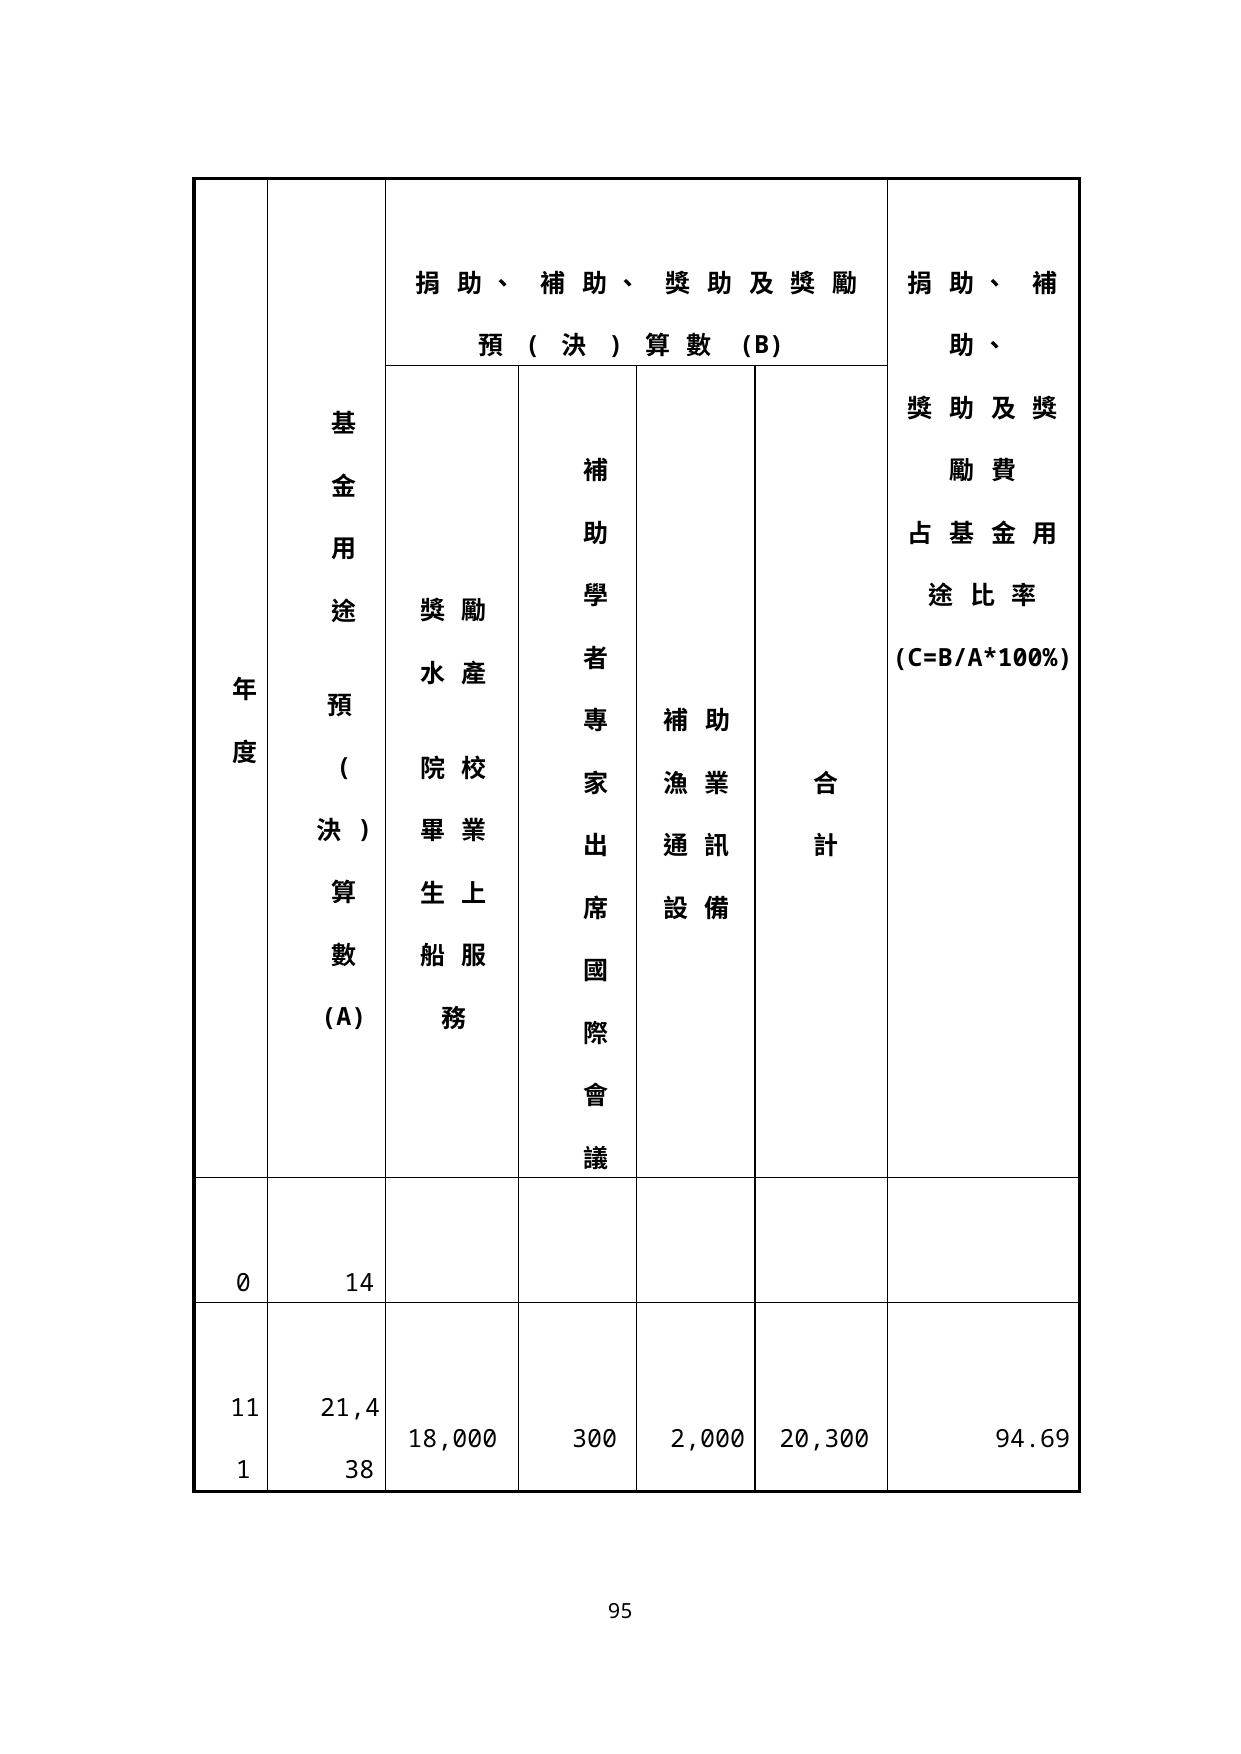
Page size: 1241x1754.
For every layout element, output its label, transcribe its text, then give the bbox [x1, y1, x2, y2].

table_header 捐助、補助、 獎助及獎勵費 占基金用途比率(C=B/A*100%) [888, 180, 1078, 1177]
table_cell 補助漁業通訊設備 [637, 366, 754, 1177]
table_cell 18,000 [386, 1303, 518, 1490]
table_cell 94.69 [888, 1303, 1078, 1490]
table_cell 獎勵水產 院校畢業生上船服務 [386, 366, 518, 1177]
table_cell 0 [196, 1178, 267, 1302]
table_header 基金用途 預(決)算數(A) [268, 180, 385, 1177]
table_cell 20,300 [756, 1303, 887, 1490]
table_cell 111 [196, 1303, 267, 1490]
table_cell [888, 1178, 1078, 1302]
table_header 年度 [196, 180, 267, 1177]
table_cell 補助學者專家出席國際會議 [519, 366, 636, 1177]
table_cell [756, 1178, 887, 1302]
table_cell [519, 1178, 636, 1302]
table_cell 21,438 [268, 1303, 385, 1490]
table_cell [637, 1178, 754, 1302]
table_header 捐助、補助、獎助及獎勵預(決)算數(B) [386, 180, 887, 365]
table_cell 合 計 [756, 366, 887, 1177]
table_cell 300 [519, 1303, 636, 1490]
table_cell 14 [268, 1178, 385, 1302]
table_cell [386, 1178, 518, 1302]
table_cell 2,000 [637, 1303, 754, 1490]
